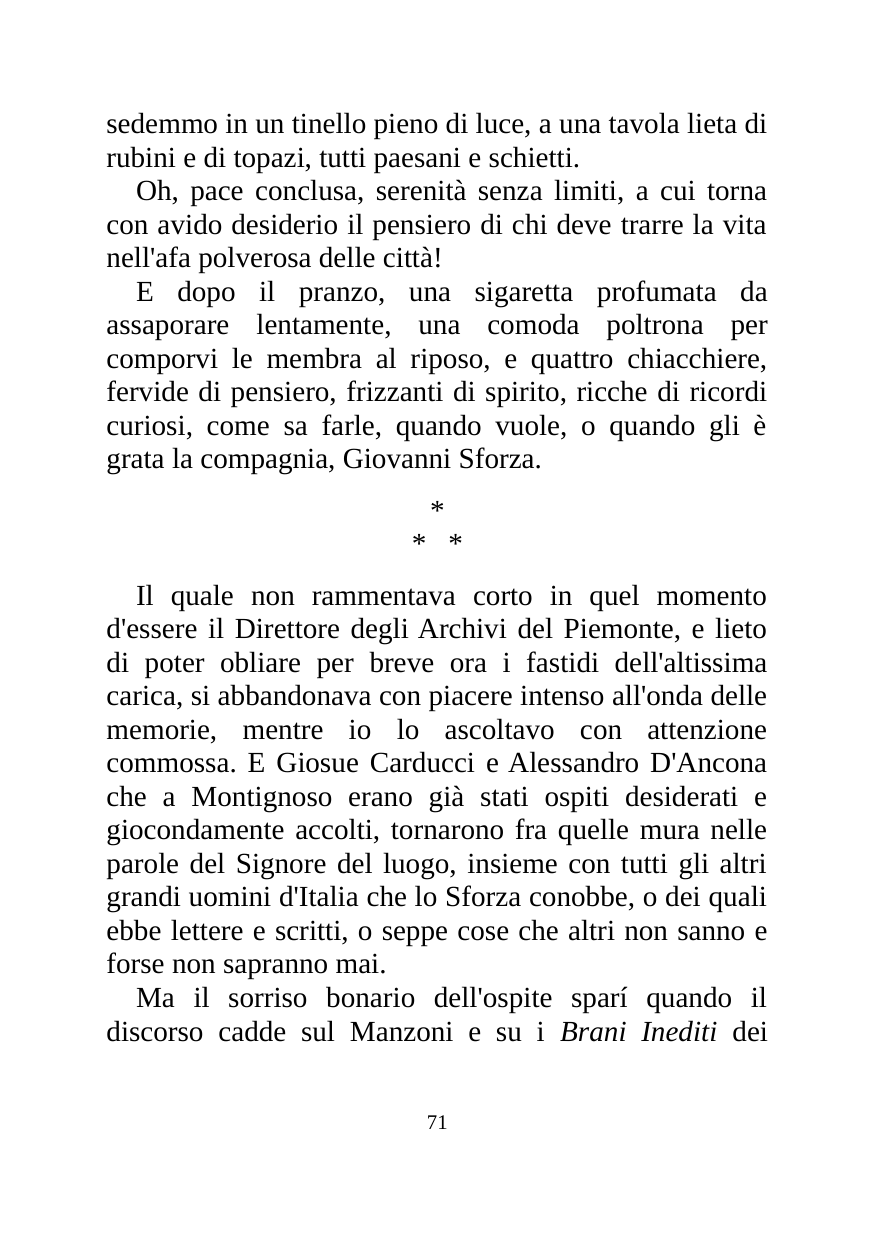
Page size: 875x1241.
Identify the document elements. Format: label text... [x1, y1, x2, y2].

text Oh, pace conclusa, serenità senza limiti, a cui torna con avido desiderio il pensiero di chi deve trarre la vita nell'afa polverosa delle città! [106, 173, 768, 274]
text * * * [106, 493, 768, 560]
text E dopo il pranzo, una sigaretta profumata da assaporare lentamente, una comoda poltrona per comporvi le membra al riposo, e quattro chiacchiere, fervide di pensiero, frizzanti di spirito, ricche di ricordi curiosi, come sa farle, quando vuole, o quando gli è grata la compagnia, Giovanni Sforza. [106, 274, 768, 475]
text Ma il sorriso bonario dell'ospite sparí quando il discorso cadde sul Manzoni e su i Brani Inediti dei [106, 980, 768, 1047]
text sedemmo in un tinello pieno di luce, a una tavola lieta di rubini e di topazi, tutti paesani e schietti. [106, 106, 768, 173]
text Il quale non rammentava corto in quel momento d'essere il Direttore degli Archivi del Piemonte, e lieto di poter obliare per breve ora i fastidi dell'altissima carica, si abbandonava con piacere intenso all'onda delle memorie, mentre io lo ascoltavo con attenzione commossa. E Giosue Carducci e Alessandro D'Ancona che a Montignoso erano già stati ospiti desiderati e giocondamente accolti, tornarono fra quelle mura nelle parole del Signore del luogo, insieme con tutti gli altri grandi uomini d'Italia che lo Sforza conobbe, o dei quali ebbe lettere e scritti, o seppe cose che altri non sanno e forse non sapranno mai. [106, 578, 768, 980]
